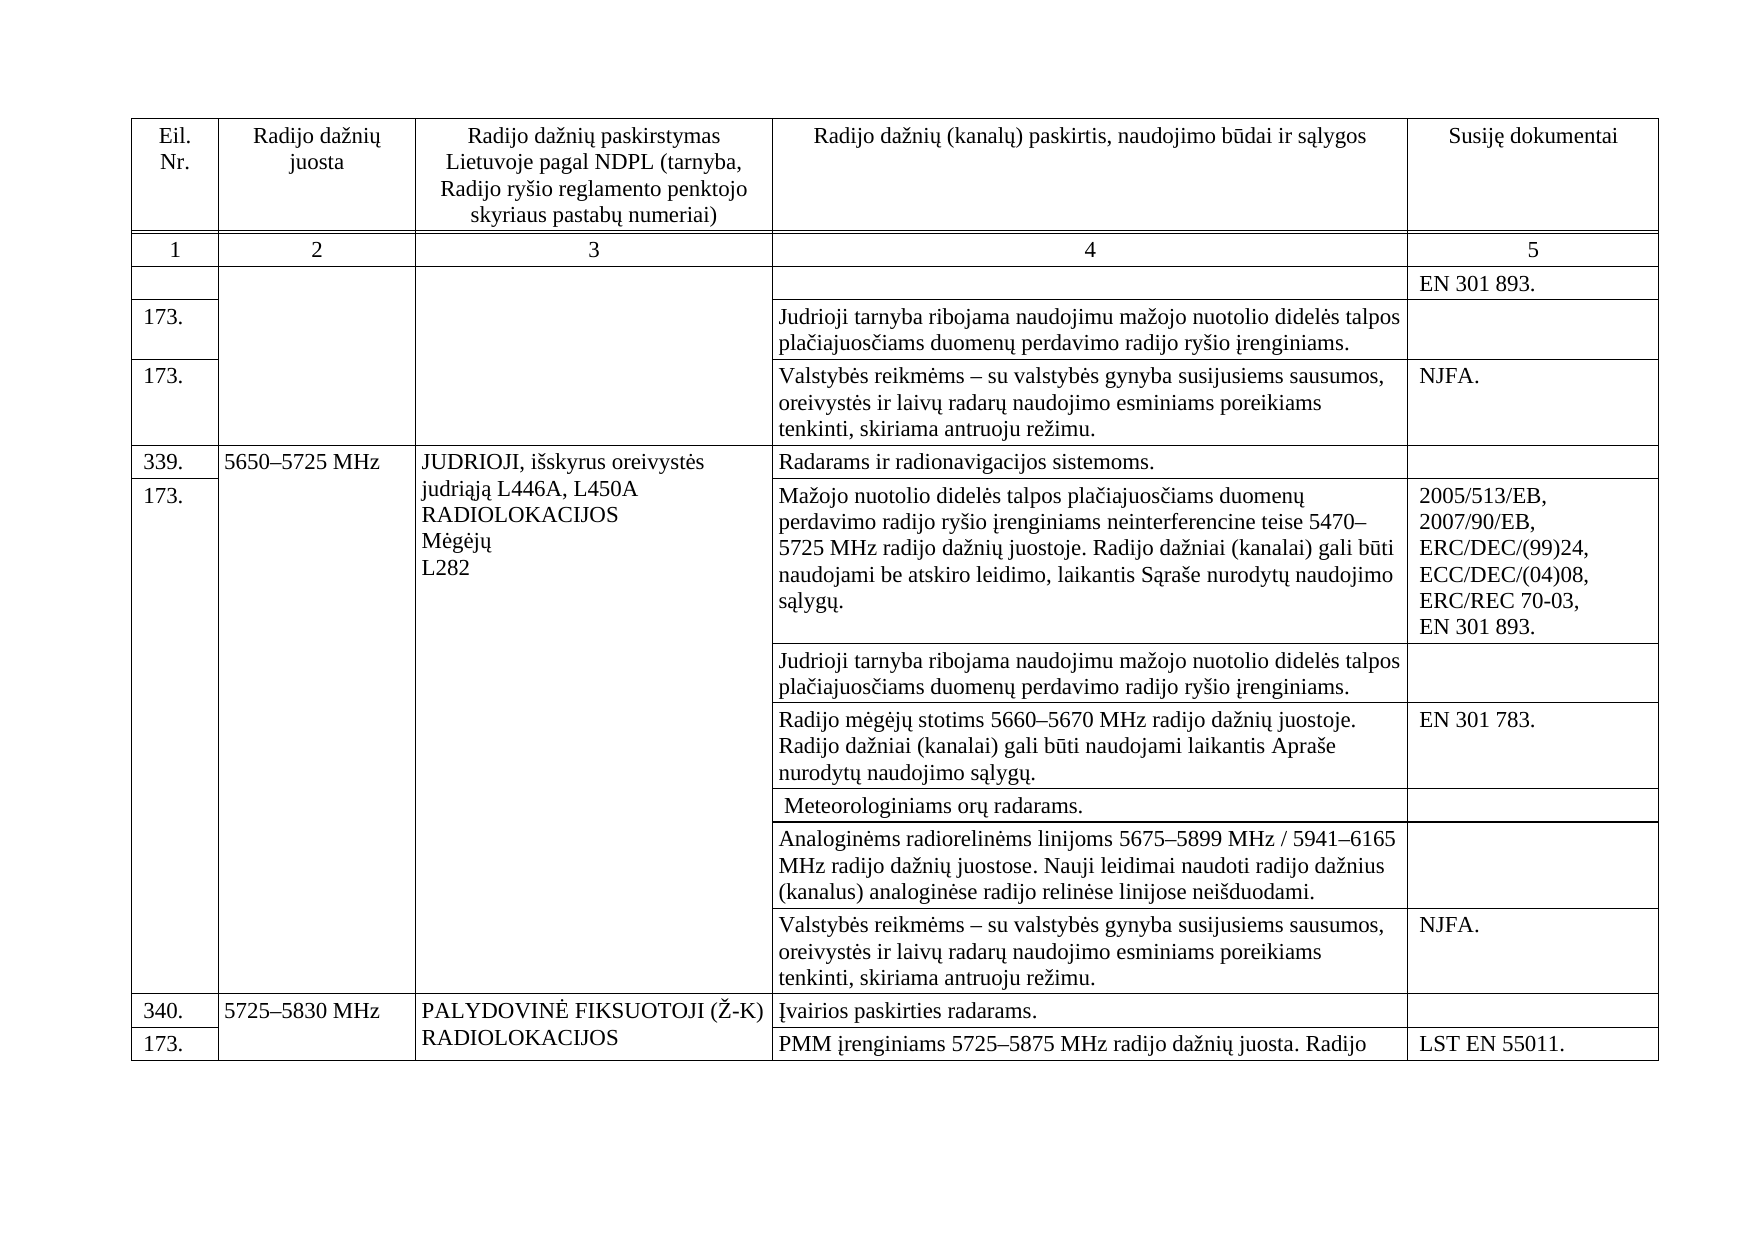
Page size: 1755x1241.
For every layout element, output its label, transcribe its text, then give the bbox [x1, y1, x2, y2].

table_cell LST EN 55011. [1408, 1028, 1658, 1060]
table_cell Radijo mėgėjų stotims 5660–5670 MHz radijo dažnių juostoje. Radijo dažniai (kanalai) gali būti naudojami laikantis Apraše nurodytų naudojimo sąlygų. [773, 703, 1407, 788]
table_cell 340. [132, 994, 218, 1027]
table_cell 173. [132, 1028, 218, 1060]
table_cell Judrioji tarnyba ribojama naudojimu mažojo nuotolio didelės talpos plačiajuosčiams duomenų perdavimo radijo ryšio įrenginiams. [773, 300, 1407, 358]
table_cell 173. [132, 479, 218, 993]
table_header Susiję dokumentai [1408, 119, 1658, 230]
table_header Eil. Nr. [132, 119, 218, 230]
table_cell 1 [132, 234, 218, 266]
table_cell 173. [132, 360, 218, 444]
table_cell [1408, 644, 1658, 702]
table_cell Meteorologiniams orų radarams. [773, 789, 1407, 821]
table_cell [1408, 994, 1658, 1027]
table_cell JUDRIOJI, išskyrus oreivystės judriąją L446A, L450A RADIOLOKACIJOS Mėgėjų L282 [416, 446, 772, 993]
table_cell NJFA. [1408, 909, 1658, 993]
table_cell [416, 267, 772, 444]
table_cell Radarams ir radionavigacijos sistemoms. [773, 446, 1407, 478]
table_header Radijo dažnių paskirstymas Lietuvoje pagal NDPL (tarnyba, Radijo ryšio reglamento penktojo skyriaus pastabų numeriai) [416, 119, 772, 230]
table_cell 2 [219, 234, 415, 266]
table_cell Įvairios paskirties radarams. [773, 994, 1407, 1027]
table_cell 173. [132, 300, 218, 358]
table_cell [1408, 823, 1658, 907]
table_cell EN 301 783. [1408, 703, 1658, 788]
table_cell Valstybės reikmėms – su valstybės gynyba susijusiems sausumos, oreivystės ir laivų radarų naudojimo esminiams poreikiams tenkinti, skiriama antruoju režimu. [773, 909, 1407, 993]
table_cell PMM įrenginiams 5725–5875 MHz radijo dažnių juosta. Radijo [773, 1028, 1407, 1060]
table_cell Analoginėms radiorelinėms linijoms 5675–5899 MHz / 5941–6165 MHz radijo dažnių juostose. Nauji leidimai naudoti radijo dažnius (kanalus) analoginėse radijo relinėse linijose neišduodami. [773, 823, 1407, 907]
table_cell 5650–5725 MHz [219, 446, 415, 993]
table_cell [219, 267, 415, 444]
table_cell [132, 267, 218, 299]
table_cell Valstybės reikmėms – su valstybės gynyba susijusiems sausumos, oreivystės ir laivų radarų naudojimo esminiams poreikiams tenkinti, skiriama antruoju režimu. [773, 360, 1407, 444]
table_cell 2005/513/EB, 2007/90/EB, ERC/DEC/(99)24, ECC/DEC/(04)08, ERC/REC 70-03, EN 301 893. [1408, 479, 1658, 643]
table_cell [773, 267, 1407, 299]
table_cell 5 [1408, 234, 1658, 266]
table_cell Mažojo nuotolio didelės talpos plačiajuosčiams duomenų perdavimo radijo ryšio įrenginiams neinterferencine teise 5470–5725 MHz radijo dažnių juostoje. Radijo dažniai (kanalai) gali būti naudojami be atskiro leidimo, laikantis Sąraše nurodytų naudojimo sąlygų. [773, 479, 1407, 643]
table_cell EN 301 893. [1408, 267, 1658, 299]
table_cell 5725–5830 MHz [219, 994, 415, 1060]
table_cell 4 [773, 234, 1407, 266]
table_header Radijo dažnių (kanalų) paskirtis, naudojimo būdai ir sąlygos [773, 119, 1407, 230]
table_cell [1408, 789, 1658, 821]
table_cell NJFA. [1408, 360, 1658, 444]
table_cell 339. [132, 446, 218, 478]
table_header Radijo dažnių juosta [219, 119, 415, 230]
table_cell [1408, 300, 1658, 358]
table_cell 3 [416, 234, 772, 266]
table_cell [1408, 446, 1658, 478]
table_cell PALYDOVINĖ FIKSUOTOJI (Ž-K) RADIOLOKACIJOS [416, 994, 772, 1060]
table_cell Judrioji tarnyba ribojama naudojimu mažojo nuotolio didelės talpos plačiajuosčiams duomenų perdavimo radijo ryšio įrenginiams. [773, 644, 1407, 702]
